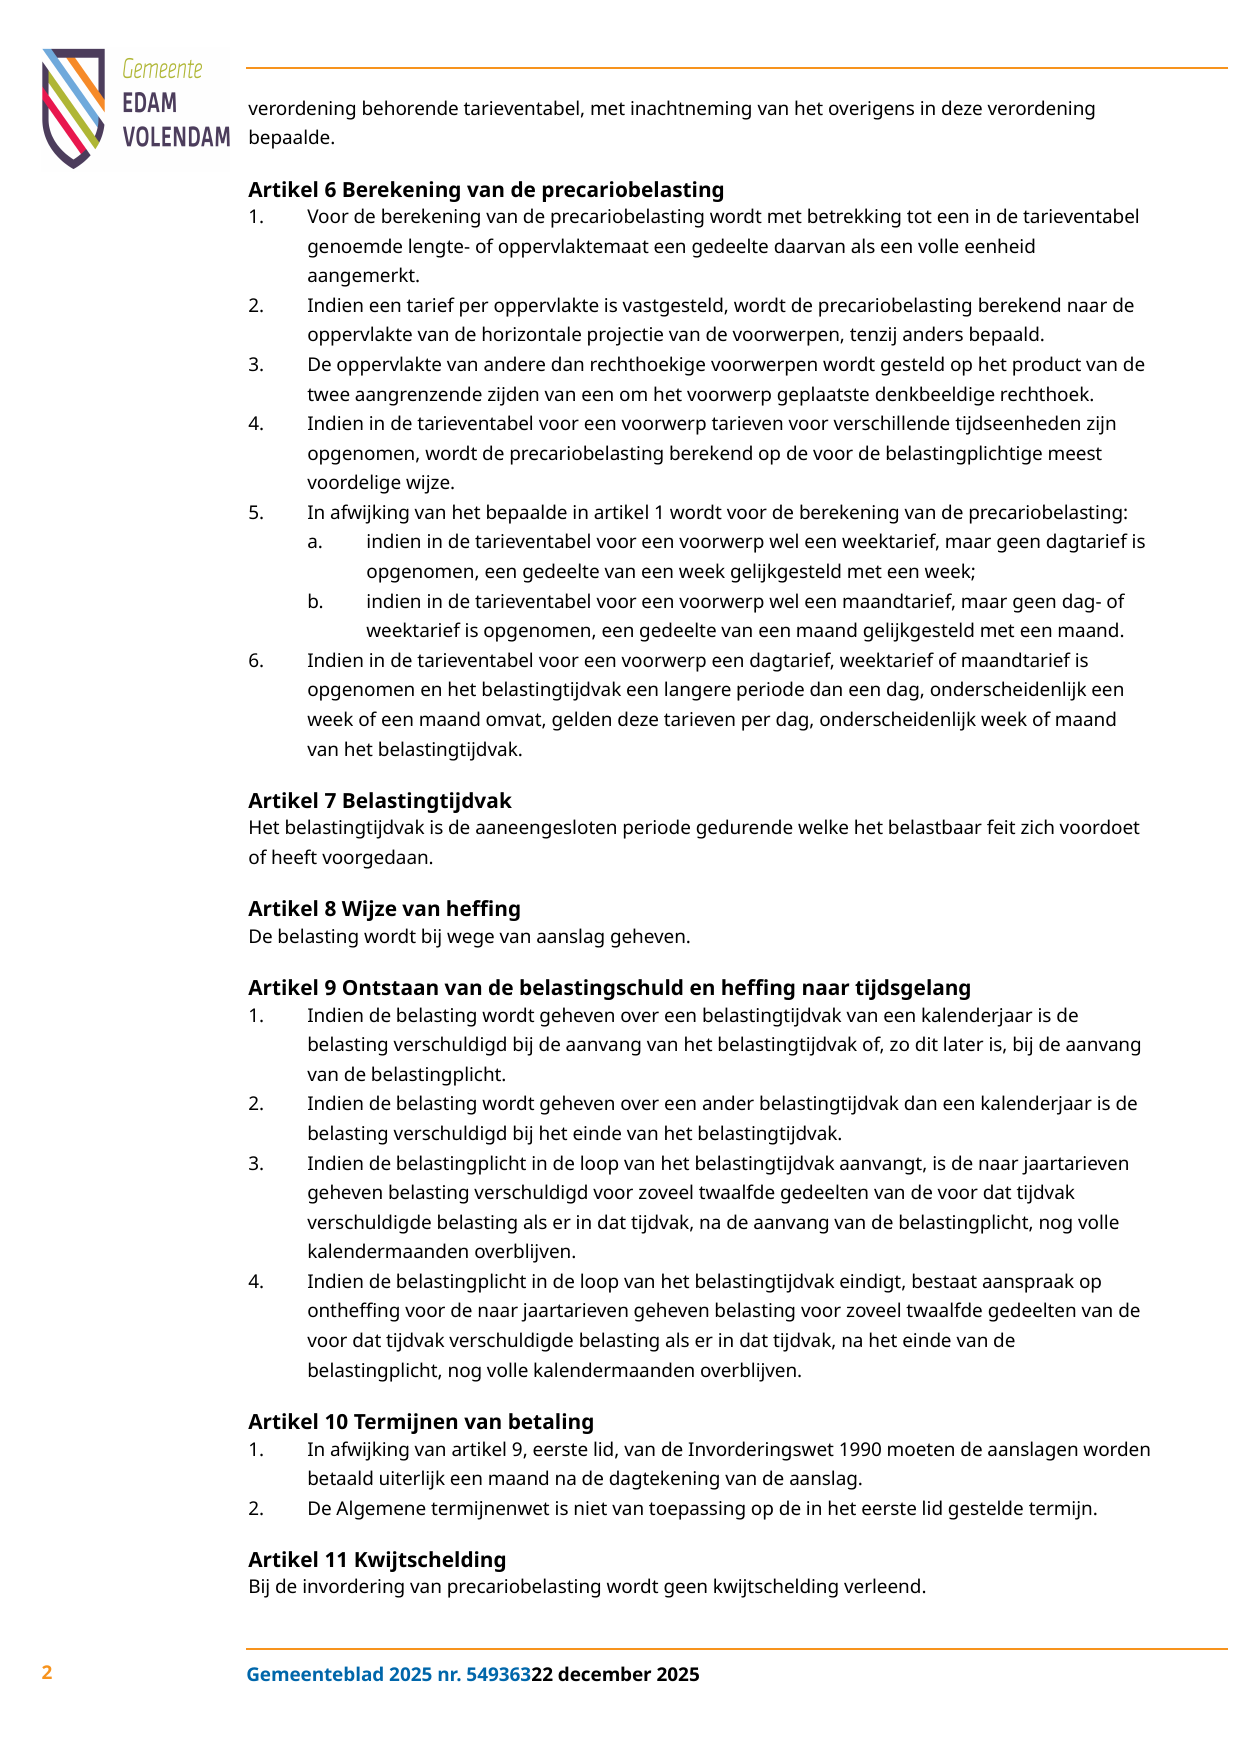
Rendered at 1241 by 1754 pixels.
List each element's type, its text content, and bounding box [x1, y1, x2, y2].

list De Algemene termijnenwet is niet van toepassing op de in het eerste lid gestelde termijn. [248, 1495, 1152, 1521]
text Artikel 8 Wijze van heffing [248, 894, 1152, 923]
list Indien een tarief per oppervlakte is vastgesteld, wordt de precariobelasting berekend naar de oppervlakte van de horizontale projectie van de voorwerpen, tenzij anders bepaald. [248, 292, 1152, 347]
list indien in de tarieventabel voor een voorwerp wel een weektarief, maar geen dagtarief is opgenomen, een gedeelte van een week gelijkgesteld met een week; [307, 529, 1152, 584]
text Artikel 7 Belastingtijdvak [248, 786, 1152, 814]
list Indien de belasting wordt geheven over een ander belastingtijdvak dan een kalenderjaar is de belasting verschuldigd bij het einde van het belastingtijdvak. [248, 1091, 1152, 1146]
list Voor de berekening van de precariobelasting wordt met betrekking tot een in de tarieventabel genoemde lengte- of oppervlaktemaat een gedeelte daarvan als een volle eenheid aangemerkt. [248, 203, 1152, 288]
text verordening behorende tarieventabel, met inachtneming van het overigens in deze verordening [248, 95, 1152, 121]
list In afwijking van artikel 9, eerste lid, van de Invorderingswet 1990 moeten de aanslagen worden betaald uiterlijk een maand na de dagtekening van de aanslag. [248, 1436, 1152, 1491]
text De belasting wordt bij wege van aanslag geheven. [248, 923, 1152, 949]
picture [41, 47, 231, 172]
list Indien in de tarieventabel voor een voorwerp tarieven voor verschillende tijdseenheden zijn opgenomen, wordt de precariobelasting berekend op de voor de belastingplichtige meest voordelige wijze. [248, 410, 1152, 495]
list Indien in de tarieventabel voor een voorwerp een dagtarief, weektarief of maandtarief is opgenomen en het belastingtijdvak een langere periode dan een dag, onderscheidenlijk een week of een maand omvat, gelden deze tarieven per dag, onderscheidenlijk week of maand van het belastingtijdvak. [248, 647, 1152, 761]
text Artikel 9 Ontstaan van de belastingschuld en heffing naar tijdsgelang [248, 973, 1152, 1002]
list Indien de belastingplicht in de loop van het belastingtijdvak eindigt, bestaat aanspraak op ontheffing voor de naar jaartarieven geheven belasting voor zoveel twaalfde gedeelten van de voor dat tijdvak verschuldigde belasting als er in dat tijdvak, na het einde van de belastingplicht, nog volle kalendermaanden overblijven. [248, 1268, 1152, 1383]
list De oppervlakte van andere dan rechthoekige voorwerpen wordt gesteld op het product van de twee aangrenzende zijden van een om het voorwerp geplaatste denkbeeldige rechthoek. [248, 351, 1152, 406]
text bepaalde. [248, 124, 1152, 150]
text Het belastingtijdvak is de aaneengesloten periode gedurende welke het belastbaar feit zich voordoet of heeft voorgedaan. [248, 814, 1152, 870]
list Indien de belasting wordt geheven over een belastingtijdvak van een kalenderjaar is de belasting verschuldigd bij de aanvang van het belastingtijdvak of, zo dit later is, bij de aanvang van de belastingplicht. [248, 1002, 1152, 1087]
list indien in de tarieventabel voor een voorwerp wel een maandtarief, maar geen dag- of weektarief is opgenomen, een gedeelte van een maand gelijkgesteld met een maand. [307, 588, 1152, 643]
list Indien de belastingplicht in de loop van het belastingtijdvak aanvangt, is de naar jaartarieven geheven belasting verschuldigd voor zoveel twaalfde gedeelten van de voor dat tijdvak verschuldigde belasting als er in dat tijdvak, na de aanvang van de belastingplicht, nog volle kalendermaanden overblijven. [248, 1150, 1152, 1264]
text Artikel 11 Kwijtschelding [248, 1545, 1152, 1574]
text Artikel 10 Termijnen van betaling [248, 1407, 1152, 1436]
text Artikel 6 Berekening van de precariobelasting [248, 175, 1152, 203]
text Bij de invordering van precariobelasting wordt geen kwijtschelding verleend. [248, 1574, 1152, 1599]
list In afwijking van het bepaalde in artikel 1 wordt voor de berekening van de precariobelasting: [248, 499, 1152, 525]
